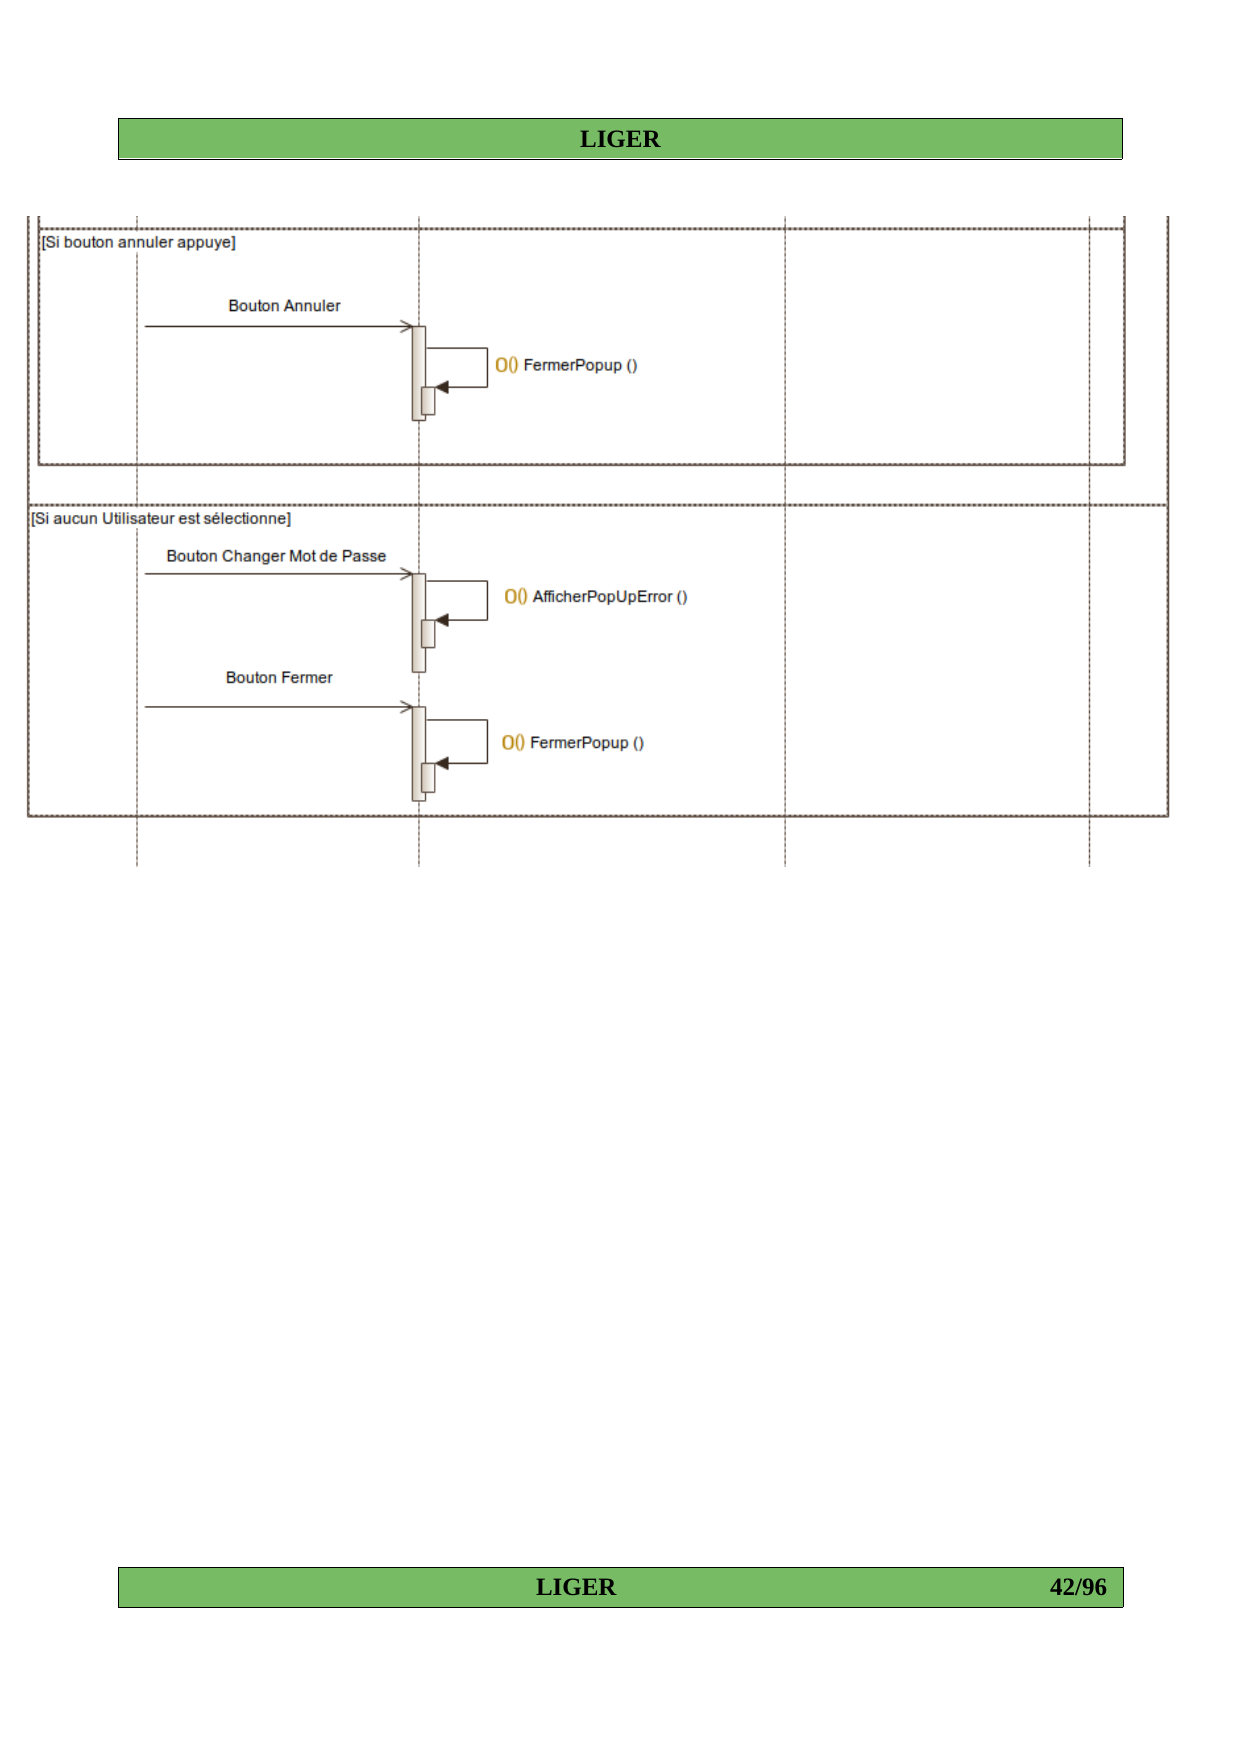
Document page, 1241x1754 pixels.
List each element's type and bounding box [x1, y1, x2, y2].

picture [14, 216, 1226, 867]
